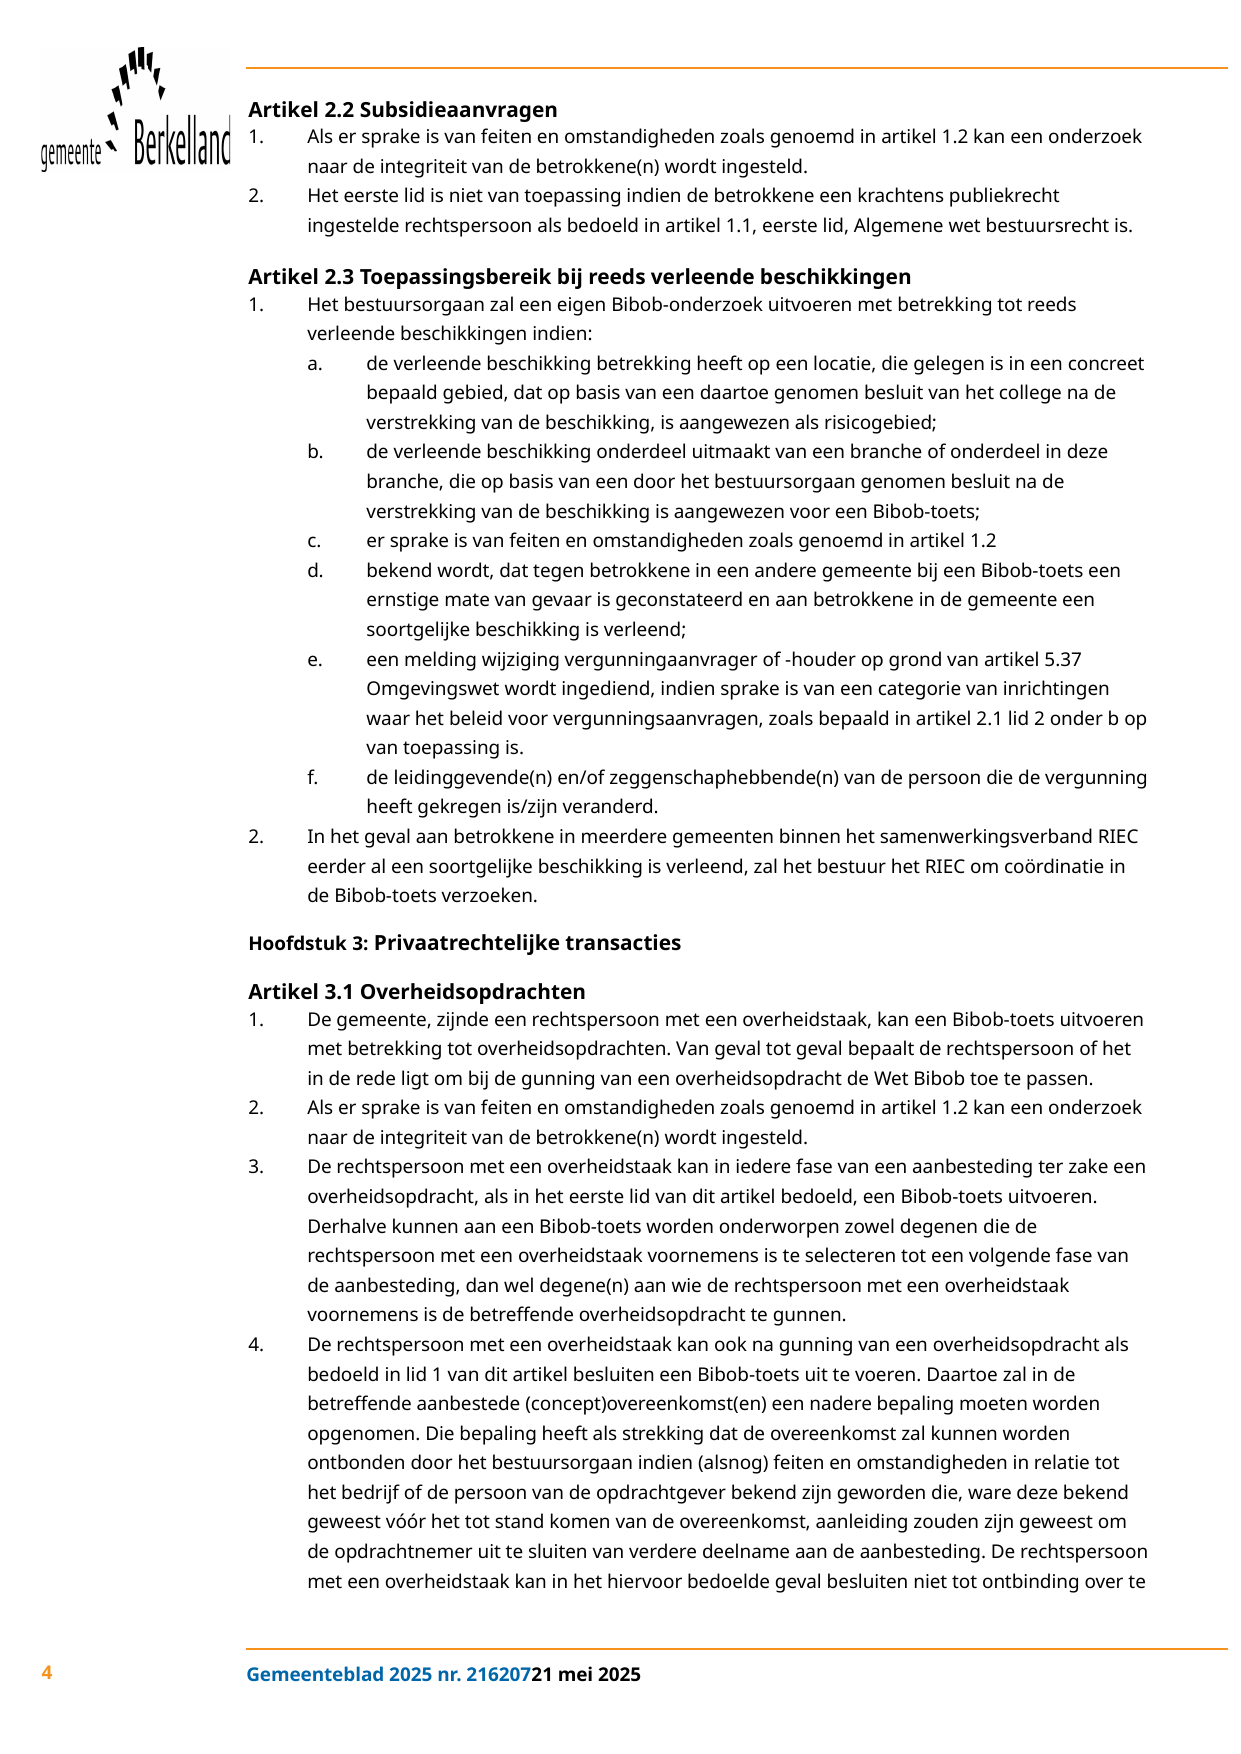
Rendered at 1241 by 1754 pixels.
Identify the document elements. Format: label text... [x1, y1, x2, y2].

text Artikel 2.2 Subsidieaanvragen [248, 95, 1152, 123]
text Artikel 2.3 Toepassingsbereik bij reeds verleende beschikkingen [248, 262, 1152, 291]
list De rechtspersoon met een overheidstaak kan ook na gunning van een overheidsopdracht als bedoeld in lid 1 van dit artikel besluiten een Bibob-toets uit te voeren. Daartoe zal in de betreffende aanbestede (concept)overeenkomst(en) een nadere bepaling moeten worden opgenomen. Die bepaling heeft als strekking dat de overeenkomst zal kunnen worden ontbonden door het bestuursorgaan indien (alsnog) feiten en omstandigheden in relatie tot het bedrijf of de persoon van de opdrachtgever bekend zijn geworden die, ware deze bekend geweest vóór het tot stand komen van de overeenkomst, aanleiding zouden zijn geweest om de opdrachtnemer uit te sluiten van verdere deelname aan de aanbesteding. De rechtspersoon met een overheidstaak kan in het hiervoor bedoelde geval besluiten niet tot ontbinding over te [248, 1331, 1152, 1594]
picture [41, 47, 231, 172]
text Hoofdstuk 3: Privaatrechtelijke transacties [248, 928, 1152, 957]
list De gemeente, zijnde een rechtspersoon met een overheidstaak, kan een Bibob-toets uitvoeren met betrekking tot overheidsopdrachten. Van geval tot geval bepaalt de rechtspersoon of het in de rede ligt om bij de gunning van een overheidsopdracht de Wet Bibob toe te passen. [248, 1006, 1152, 1091]
list Als er sprake is van feiten en omstandigheden zoals genoemd in artikel 1.2 kan een onderzoek naar de integriteit van de betrokkene(n) wordt ingesteld. [248, 123, 1152, 178]
list Het eerste lid is niet van toepassing indien de betrokkene een krachtens publiekrecht ingestelde rechtspersoon als bedoeld in artikel 1.1, eerste lid, Algemene wet bestuursrecht is. [248, 182, 1152, 238]
list Als er sprake is van feiten en omstandigheden zoals genoemd in artikel 1.2 kan een onderzoek naar de integriteit van de betrokkene(n) wordt ingesteld. [248, 1094, 1152, 1150]
list de verleende beschikking onderdeel uitmaakt van een branche of onderdeel in deze branche, die op basis van een door het bestuursorgaan genomen besluit na de verstrekking van de beschikking is aangewezen voor een Bibob-toets; [307, 439, 1152, 524]
list een melding wijziging vergunningaanvrager of -houder op grond van artikel 5.37 Omgevingswet wordt ingediend, indien sprake is van een categorie van inrichtingen waar het beleid voor vergunningsaanvragen, zoals bepaald in artikel 2.1 lid 2 onder b op van toepassing is. [307, 646, 1152, 760]
list bekend wordt, dat tegen betrokkene in een andere gemeente bij een Bibob-toets een ernstige mate van gevaar is geconstateerd en aan betrokkene in de gemeente een soortgelijke beschikking is verleend; [307, 557, 1152, 642]
list de leidinggevende(n) en/of zeggenschaphebbende(n) van de persoon die de vergunning heeft gekregen is/zijn veranderd. [307, 764, 1152, 819]
list De rechtspersoon met een overheidstaak kan in iedere fase van een aanbesteding ter zake een overheidsopdracht, als in het eerste lid van dit artikel bedoeld, een Bibob-toets uitvoeren. Derhalve kunnen aan een Bibob-toets worden onderworpen zowel degenen die de rechtspersoon met een overheidstaak voornemens is te selecteren tot een volgende fase van de aanbesteding, dan wel degene(n) aan wie de rechtspersoon met een overheidstaak voornemens is de betreffende overheidsopdracht te gunnen. [248, 1154, 1152, 1327]
list In het geval aan betrokkene in meerdere gemeenten binnen het samenwerkingsverband RIEC eerder al een soortgelijke beschikking is verleend, zal het bestuur het RIEC om coördinatie in de Bibob-toets verzoeken. [248, 823, 1152, 908]
text Artikel 3.1 Overheidsopdrachten [248, 977, 1152, 1006]
list de verleende beschikking betrekking heeft op een locatie, die gelegen is in een concreet bepaald gebied, dat op basis van een daartoe genomen besluit van het college na de verstrekking van de beschikking, is aangewezen als risicogebied; [307, 350, 1152, 435]
list Het bestuursorgaan zal een eigen Bibob-onderzoek uitvoeren met betrekking tot reeds verleende beschikkingen indien: [248, 291, 1152, 346]
list er sprake is van feiten en omstandigheden zoals genoemd in artikel 1.2 [307, 527, 1152, 553]
